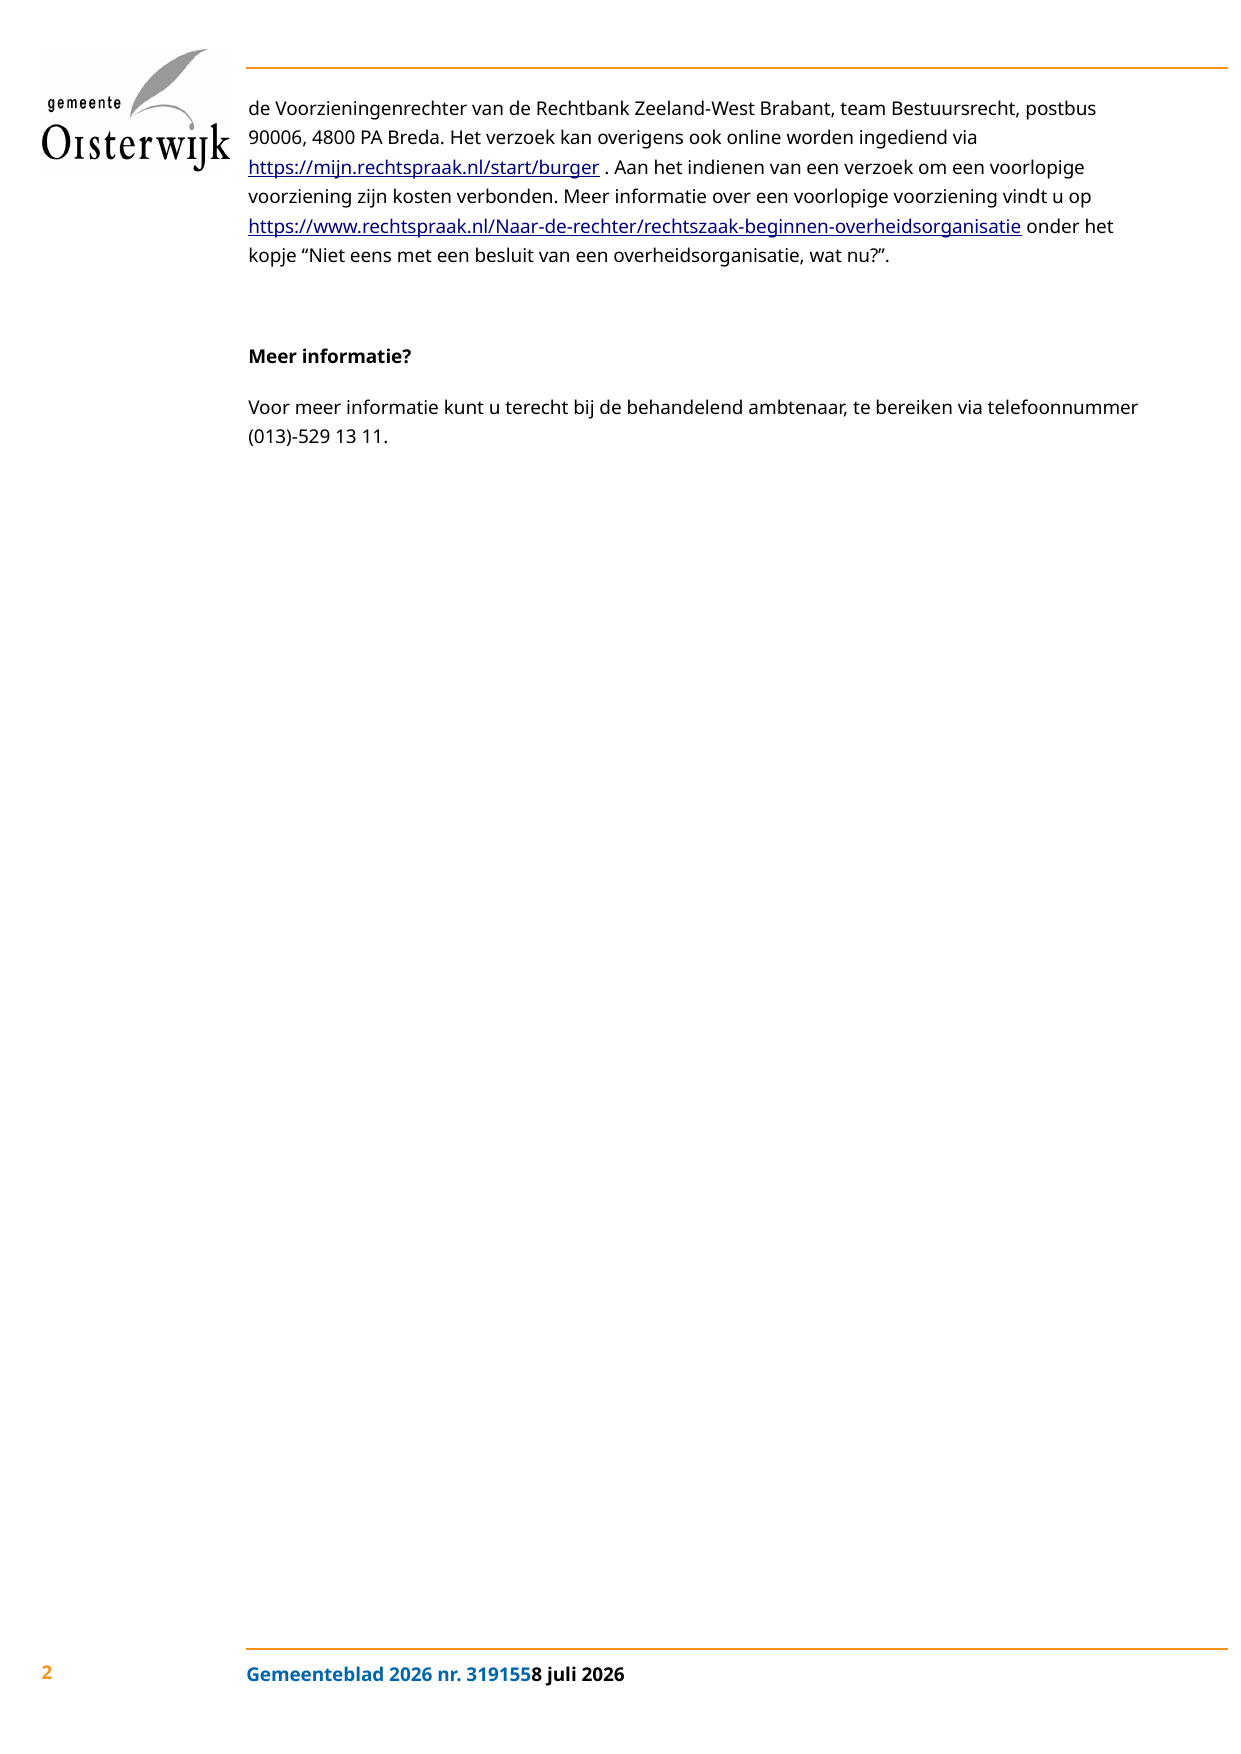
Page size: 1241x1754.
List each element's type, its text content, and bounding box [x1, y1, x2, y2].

text de Voorzieningenrechter van de Rechtbank Zeeland-West Brabant, team Bestuursrecht, postbus 90006, 4800 PA Breda. Het verzoek kan overigens ook online worden ingediend via https://mijn.rechtspraak.nl/start/burger . Aan het indienen van een verzoek om een voorlopige voorziening zijn kosten verbonden. Meer informatie over een voorlopige voorziening vindt u op https://www.rechtspraak.nl/Naar-de-rechter/rechtszaak-beginnen-overheidsorganisatie onder het kopje “Niet eens met een besluit van een overheidsorganisatie, wat nu?”. [248, 95, 1152, 268]
picture [41, 47, 231, 172]
text Voor meer informatie kunt u terecht bij de behandelend ambtenaar, te bereiken via telefoonnummer (013)-529 13 11. [248, 394, 1152, 449]
text Meer informatie? [248, 343, 1152, 369]
